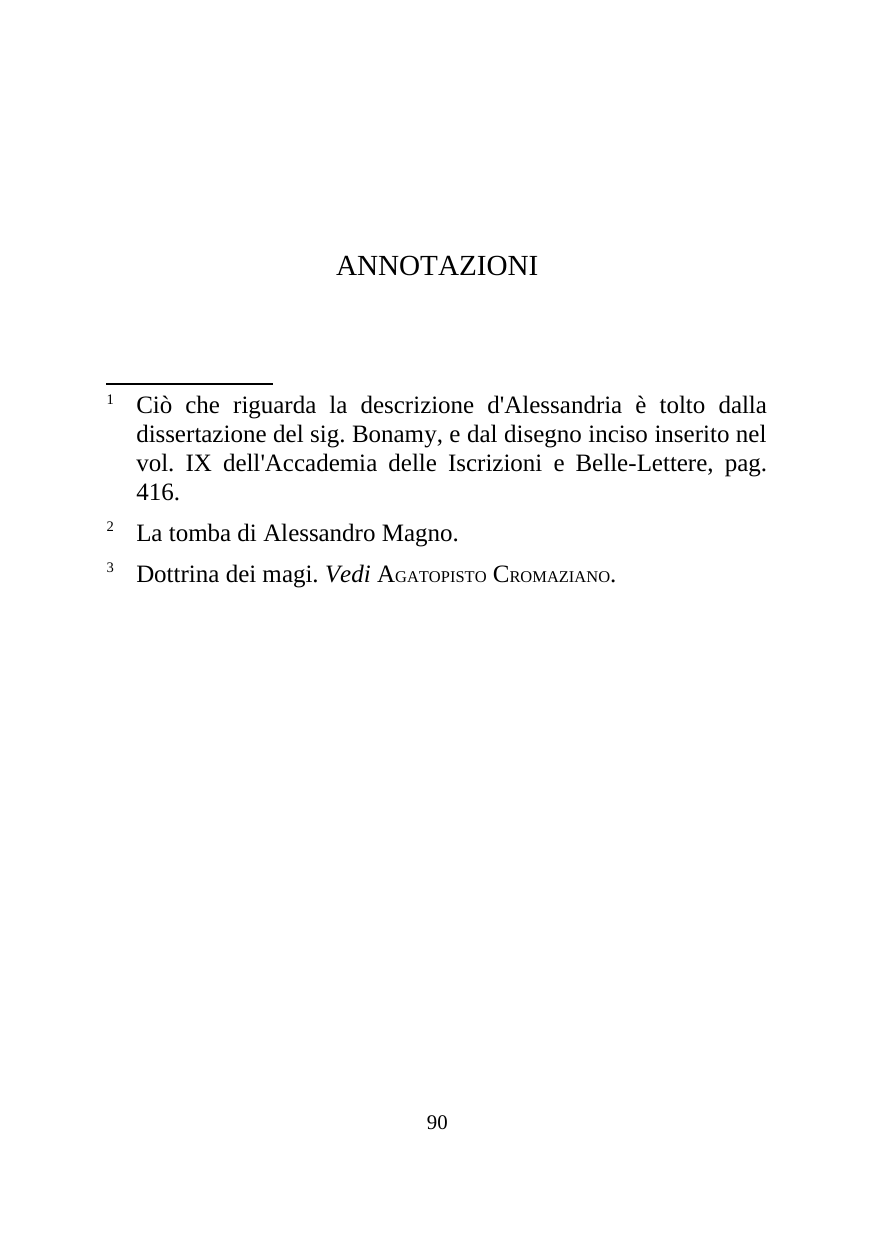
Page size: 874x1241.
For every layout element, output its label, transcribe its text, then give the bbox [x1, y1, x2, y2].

text La tomba di Alessandro Magno. [106, 518, 768, 547]
text Dottrina dei magi. Vedi Agatopisto Cromaziano. [106, 559, 768, 588]
text Ciò che riguarda la descrizione d'Alessandria è tolto dalla dissertazione del sig. Bonamy, e dal disegno inciso inserito nel vol. IX dell'Accademia delle Iscrizioni e Belle-Lettere, pag. 416. [106, 391, 768, 506]
text ANNOTAZIONI [106, 248, 768, 281]
